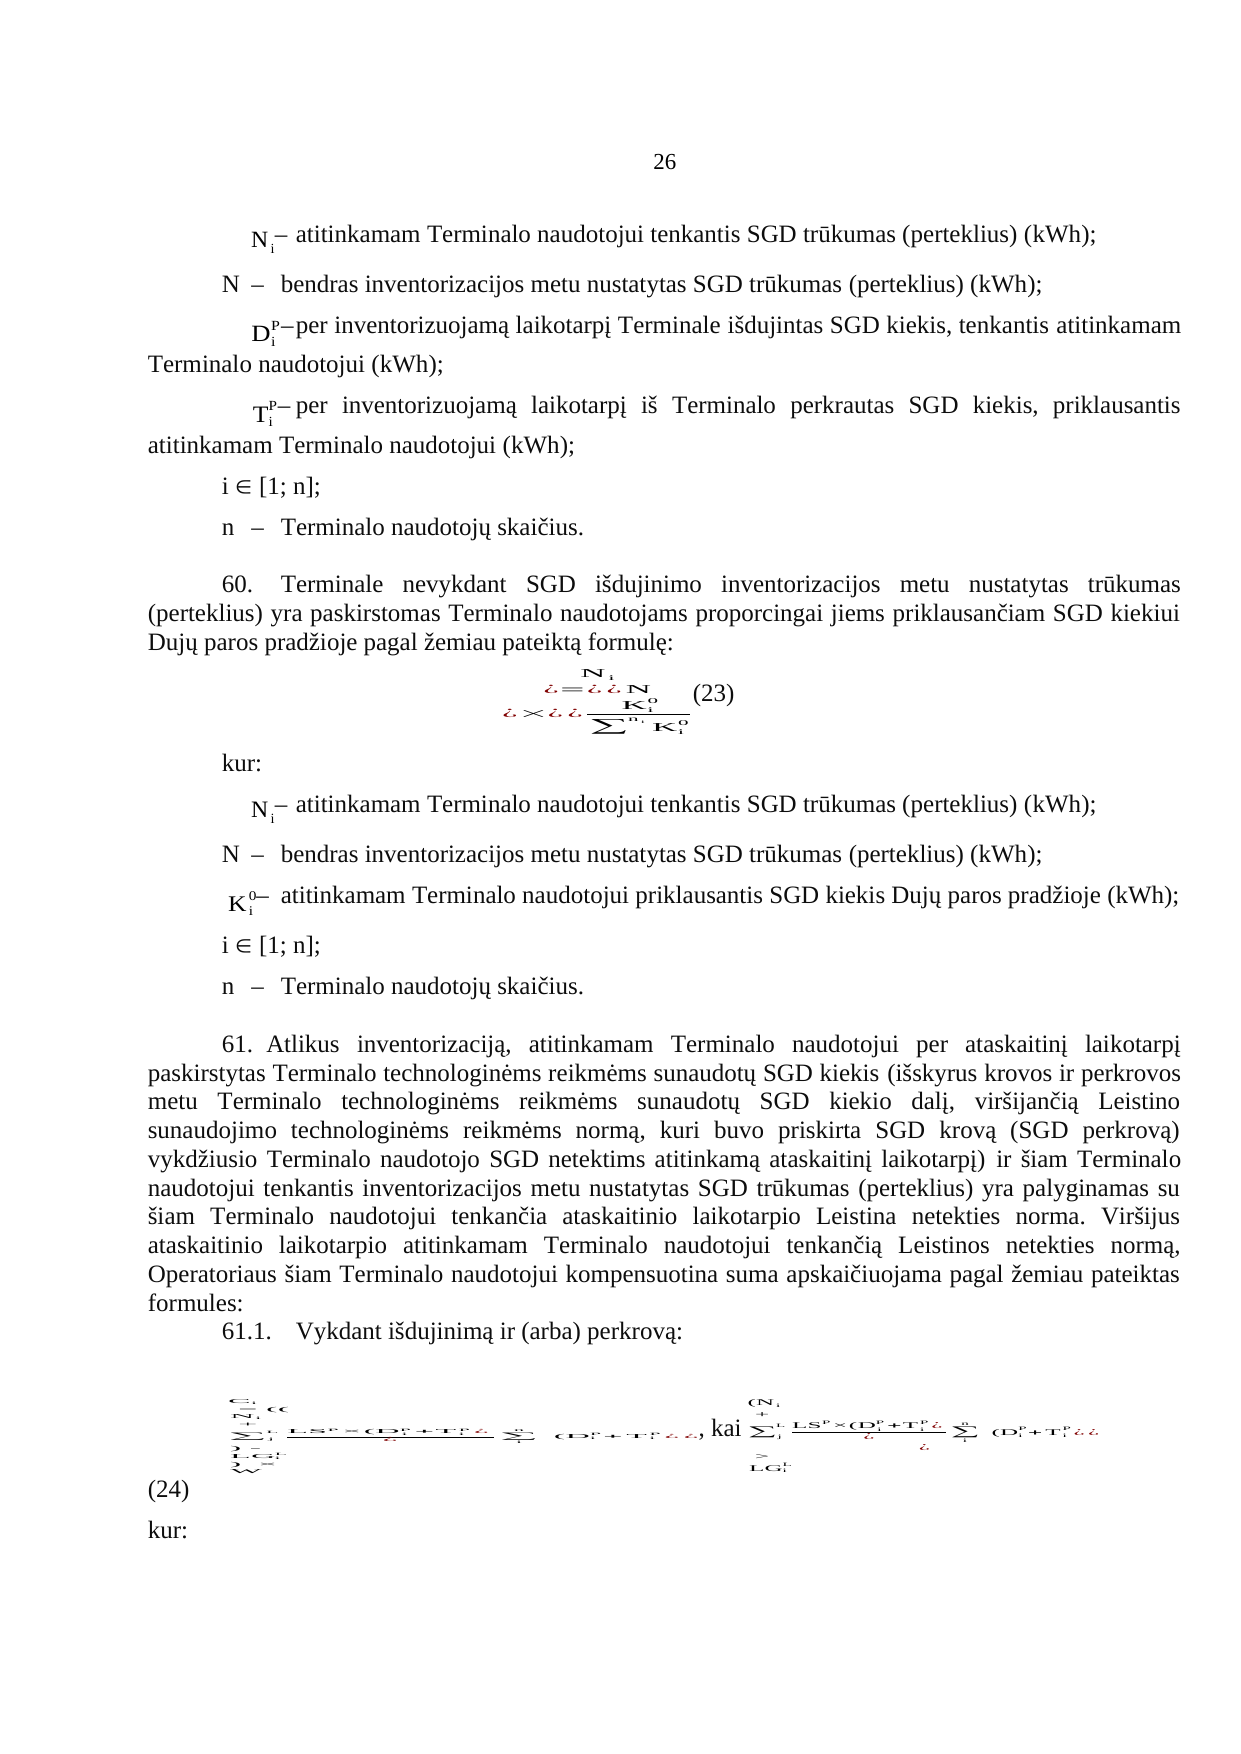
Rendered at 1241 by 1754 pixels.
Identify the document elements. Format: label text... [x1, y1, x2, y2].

text n – Terminalo naudotojų skaičius. [148, 512, 1181, 540]
text N – bendras inventorizacijos metu nustatytas SGD trūkumas (perteklius) (kWh); [148, 269, 1181, 298]
text N – bendras inventorizacijos metu nustatytas SGD trūkumas (perteklius) (kWh); [148, 839, 1181, 868]
text n – Terminalo naudotojų skaičius. [148, 971, 1181, 1000]
text 61. Atlikus inventorizaciją, atitinkamam Terminalo naudotojui per ataskaitinį laikotarpį paskirstytas Terminalo technologinėms reikmėms sunaudotų SGD kiekis (išskyrus krovos ir perkrovos metu Terminalo technologinėms reikmėms sunaudotų SGD kiekio dalį, viršijančią Leistino sunaudojimo technologinėms reikmėms normą, kuri buvo priskirta SGD krovą (SGD perkrovą) vykdžiusio Terminalo naudotojo SGD netektims atitinkamą ataskaitinį laikotarpį) ir šiam Terminalo naudotojui tenkantis inventorizacijos metu nustatytas SGD trūkumas (perteklius) yra palyginamas su šiam Terminalo naudotojui tenkančia ataskaitinio laikotarpio Leistina netekties norma. Viršijus ataskaitinio laikotarpio atitinkamam Terminalo naudotojui tenkančią Leistinos netekties normą, Operatoriaus šiam Terminalo naudotojui kompensuotina suma apskaičiuojama pagal žemiau pateiktas formules: [148, 1029, 1181, 1316]
text 61.1. Vykdant išdujinimą ir (arba) perkrovą: [148, 1316, 1181, 1345]
text , kai (24) [148, 1398, 1181, 1503]
text – atitinkamam Terminalo naudotojui tenkantis SGD trūkumas (perteklius) (kWh); [148, 789, 1181, 827]
text 60. Terminale nevykdant SGD išdujinimo inventorizacijos metu nustatytas trūkumas (perteklius) yra paskirstomas Terminalo naudotojams proporcingai jiems priklausančiam SGD kiekiui Dujų paros pradžioje pagal žemiau pateiktą formulę: [148, 569, 1181, 655]
text i  [1; n]; [148, 471, 1181, 499]
text kur: [148, 1515, 1181, 1544]
text – per inventorizuojamą laikotarpį iš Terminalo perkrautas SGD kiekis, priklausantis atitinkamam Terminalo naudotojui (kWh); [148, 390, 1181, 459]
text kur: [148, 748, 1181, 777]
text (23) [148, 667, 1181, 736]
text – atitinkamam Terminalo naudotojui tenkantis SGD trūkumas (perteklius) (kWh); [148, 219, 1181, 257]
text i  [1; n]; [148, 931, 1181, 959]
text – atitinkamam Terminalo naudotojui priklausantis SGD kiekis Dujų paros pradžioje (kWh); [148, 880, 1181, 919]
text – per inventorizuojamą laikotarpį Terminale išdujintas SGD kiekis, tenkantis atitinkamam Terminalo naudotojui (kWh); [148, 310, 1181, 378]
